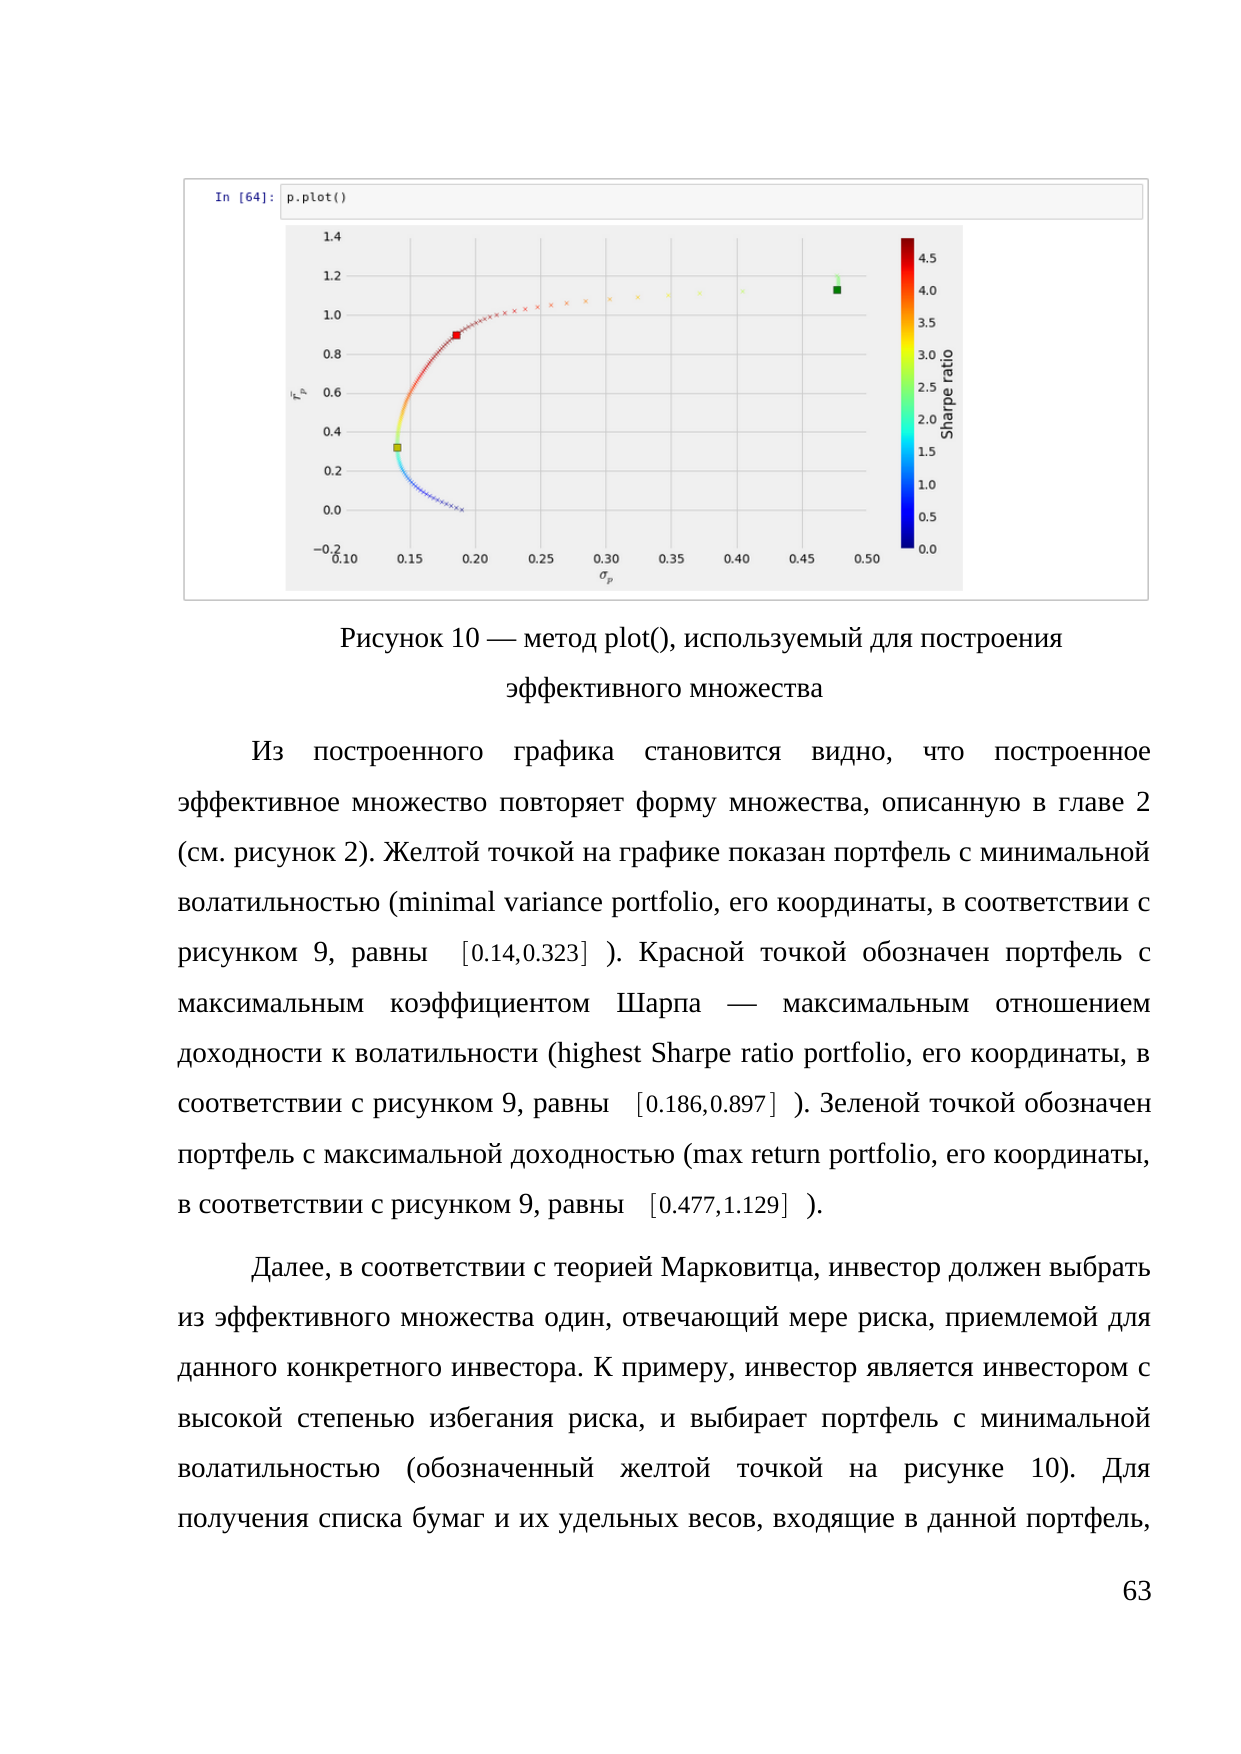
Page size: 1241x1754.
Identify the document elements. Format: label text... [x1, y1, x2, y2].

text Далее, в соответствии с теорией Марковитца, инвестор должен выбрать из эффективного множества один, отвечающий мере риска, приемлемой для данного конкретного инвестора. К примеру, инвестор является инвестором с высокой степенью избегания риска, и выбирает портфель с минимальной волатильностью (обозначенный желтой точкой на рисунке 10). Для получения списка бумаг и их удельных весов, входящие в данной портфель, [177, 1249, 1152, 1534]
text Рисунок 10 — метод plot(), используемый для построения эффективного множества [177, 604, 1152, 704]
picture [177, 174, 1152, 604]
text Из построенного графика становится видно, что построенное эффективное множество повторяет форму множества, описанную в главе 2 (см. рисунок 2). Желтой точкой на графике показан портфель с минимальной волатильностью (minimal variance portfolio, его координаты, в соответствии с рисунком 9, равны ). Красной точкой обозначен портфель с максимальным коэффициентом Шарпа — максимальным отношением доходности к волатильности (highest Sharpe ratio portfolio, его координаты, в соответствии с рисунком 9, равны ). Зеленой точкой обозначен портфель с максимальной доходностью (max return portfolio, его координаты, в соответствии с рисунком 9, равны ). [177, 733, 1152, 1220]
